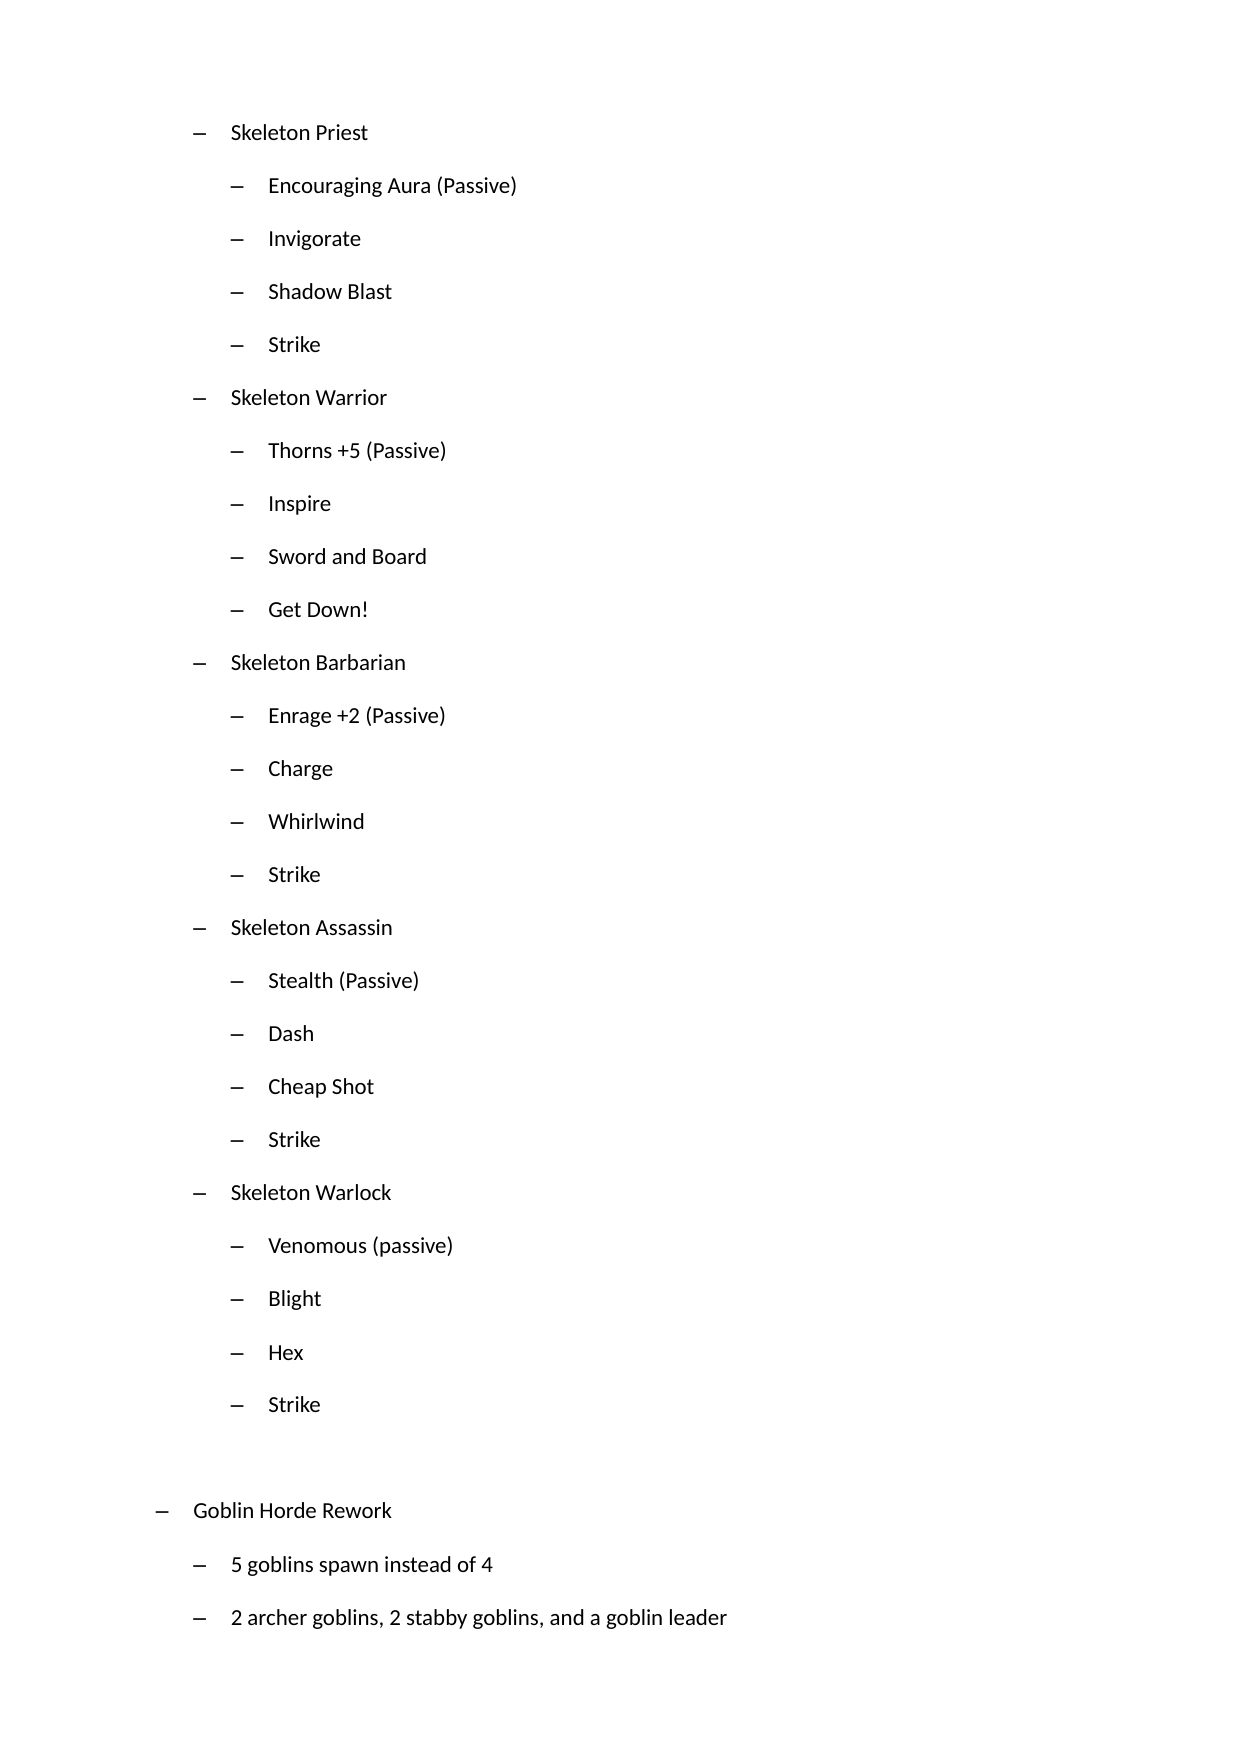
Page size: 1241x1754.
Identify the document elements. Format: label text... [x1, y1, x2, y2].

list Skeleton Assassin [193, 913, 1122, 941]
list Enrage +2 (Passive) [231, 701, 1122, 729]
list Blight [231, 1284, 1122, 1313]
list Strike [231, 860, 1122, 888]
list Strike [231, 1126, 1122, 1153]
list Charge [231, 754, 1122, 782]
list Sword and Board [231, 542, 1122, 570]
list Venomous (passive) [231, 1232, 1122, 1259]
list Invigorate [231, 224, 1122, 252]
list Stealth (Passive) [231, 966, 1122, 994]
list 5 goblins spawn instead of 4 [193, 1550, 1122, 1578]
list Inspire [231, 489, 1122, 517]
list Strike [231, 330, 1122, 358]
list Hex [231, 1338, 1122, 1366]
list Skeleton Warlock [193, 1178, 1122, 1207]
list Goblin Horde Rework [156, 1497, 1122, 1525]
list Encouraging Aura (Passive) [231, 171, 1122, 199]
list Skeleton Barbarian [193, 648, 1122, 676]
list Skeleton Warrior [193, 383, 1122, 411]
list Thorns +5 (Passive) [231, 436, 1122, 464]
list Dash [231, 1019, 1122, 1047]
list Skeleton Priest [193, 118, 1122, 146]
list Cheap Shot [231, 1072, 1122, 1101]
list 2 archer goblins, 2 stabby goblins, and a goblin leader [193, 1603, 1122, 1631]
list Get Down! [231, 595, 1122, 623]
list Whirlwind [231, 807, 1122, 835]
list Shadow Blast [231, 277, 1122, 305]
list Strike [231, 1391, 1122, 1419]
